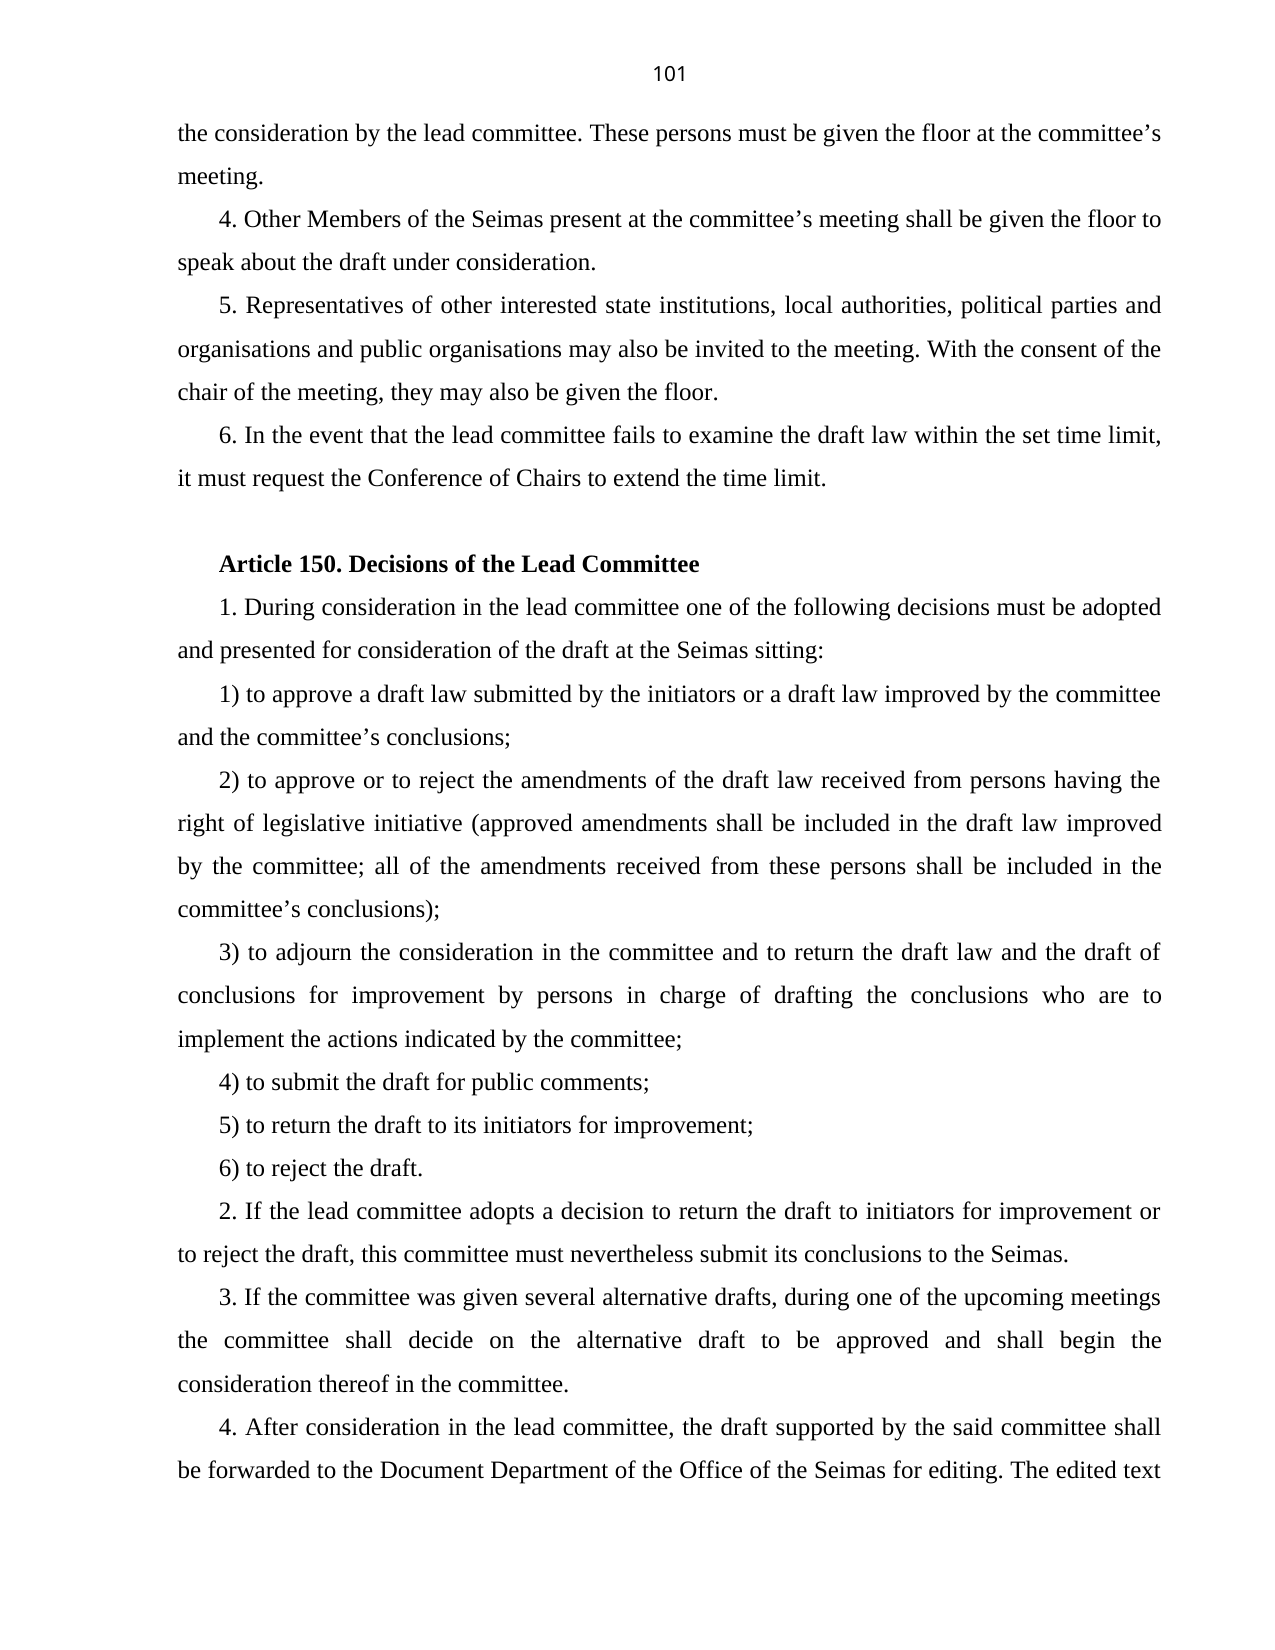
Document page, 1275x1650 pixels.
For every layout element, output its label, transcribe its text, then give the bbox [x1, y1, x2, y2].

text 2) to approve or to reject the amendments of the draft law received from persons having the right of legislative initiative (approved amendments shall be included in the draft law improved by the committee; all of the amendments received from these persons shall be included in the committee’s conclusions); [177, 765, 1163, 923]
text 6) to reject the draft. [177, 1153, 1163, 1182]
text 6. In the event that the lead committee fails to examine the draft law within the set time limit, it must request the Conference of Chairs to extend the time limit. [177, 420, 1163, 492]
text 5) to return the draft to its initiators for improvement; [177, 1110, 1163, 1139]
text 2. If the lead committee adopts a decision to return the draft to initiators for improvement or to reject the draft, this committee must nevertheless submit its conclusions to the Seimas. [177, 1196, 1163, 1268]
text 1. During consideration in the lead committee one of the following decisions must be adopted and presented for consideration of the draft at the Seimas sitting: [177, 592, 1163, 664]
text the consideration by the lead committee. These persons must be given the floor at the committee’s meeting. [177, 118, 1163, 190]
text 3. If the committee was given several alternative drafts, during one of the upcoming meetings the committee shall decide on the alternative draft to be approved and shall begin the consideration thereof in the committee. [177, 1282, 1163, 1397]
text 4. After consideration in the lead committee, the draft supported by the said committee shall be forwarded to the Document Department of the Office of the Seimas for editing. The edited text [177, 1412, 1163, 1484]
text 4. Other Members of the Seimas present at the committee’s meeting shall be given the floor to speak about the draft under consideration. [177, 204, 1163, 276]
text 4) to submit the draft for public comments; [177, 1067, 1163, 1096]
text 1) to approve a draft law submitted by the initiators or a draft law improved by the committee and the committee’s conclusions; [177, 679, 1163, 751]
text 3) to adjourn the consideration in the committee and to return the draft law and the draft of conclusions for improvement by persons in charge of drafting the conclusions who are to implement the actions indicated by the committee; [177, 937, 1163, 1052]
text Article 150. Decisions of the Lead Committee [177, 549, 1163, 578]
text 5. Representatives of other interested state institutions, local authorities, political parties and organisations and public organisations may also be invited to the meeting. With the consent of the chair of the meeting, they may also be given the floor. [177, 291, 1163, 406]
